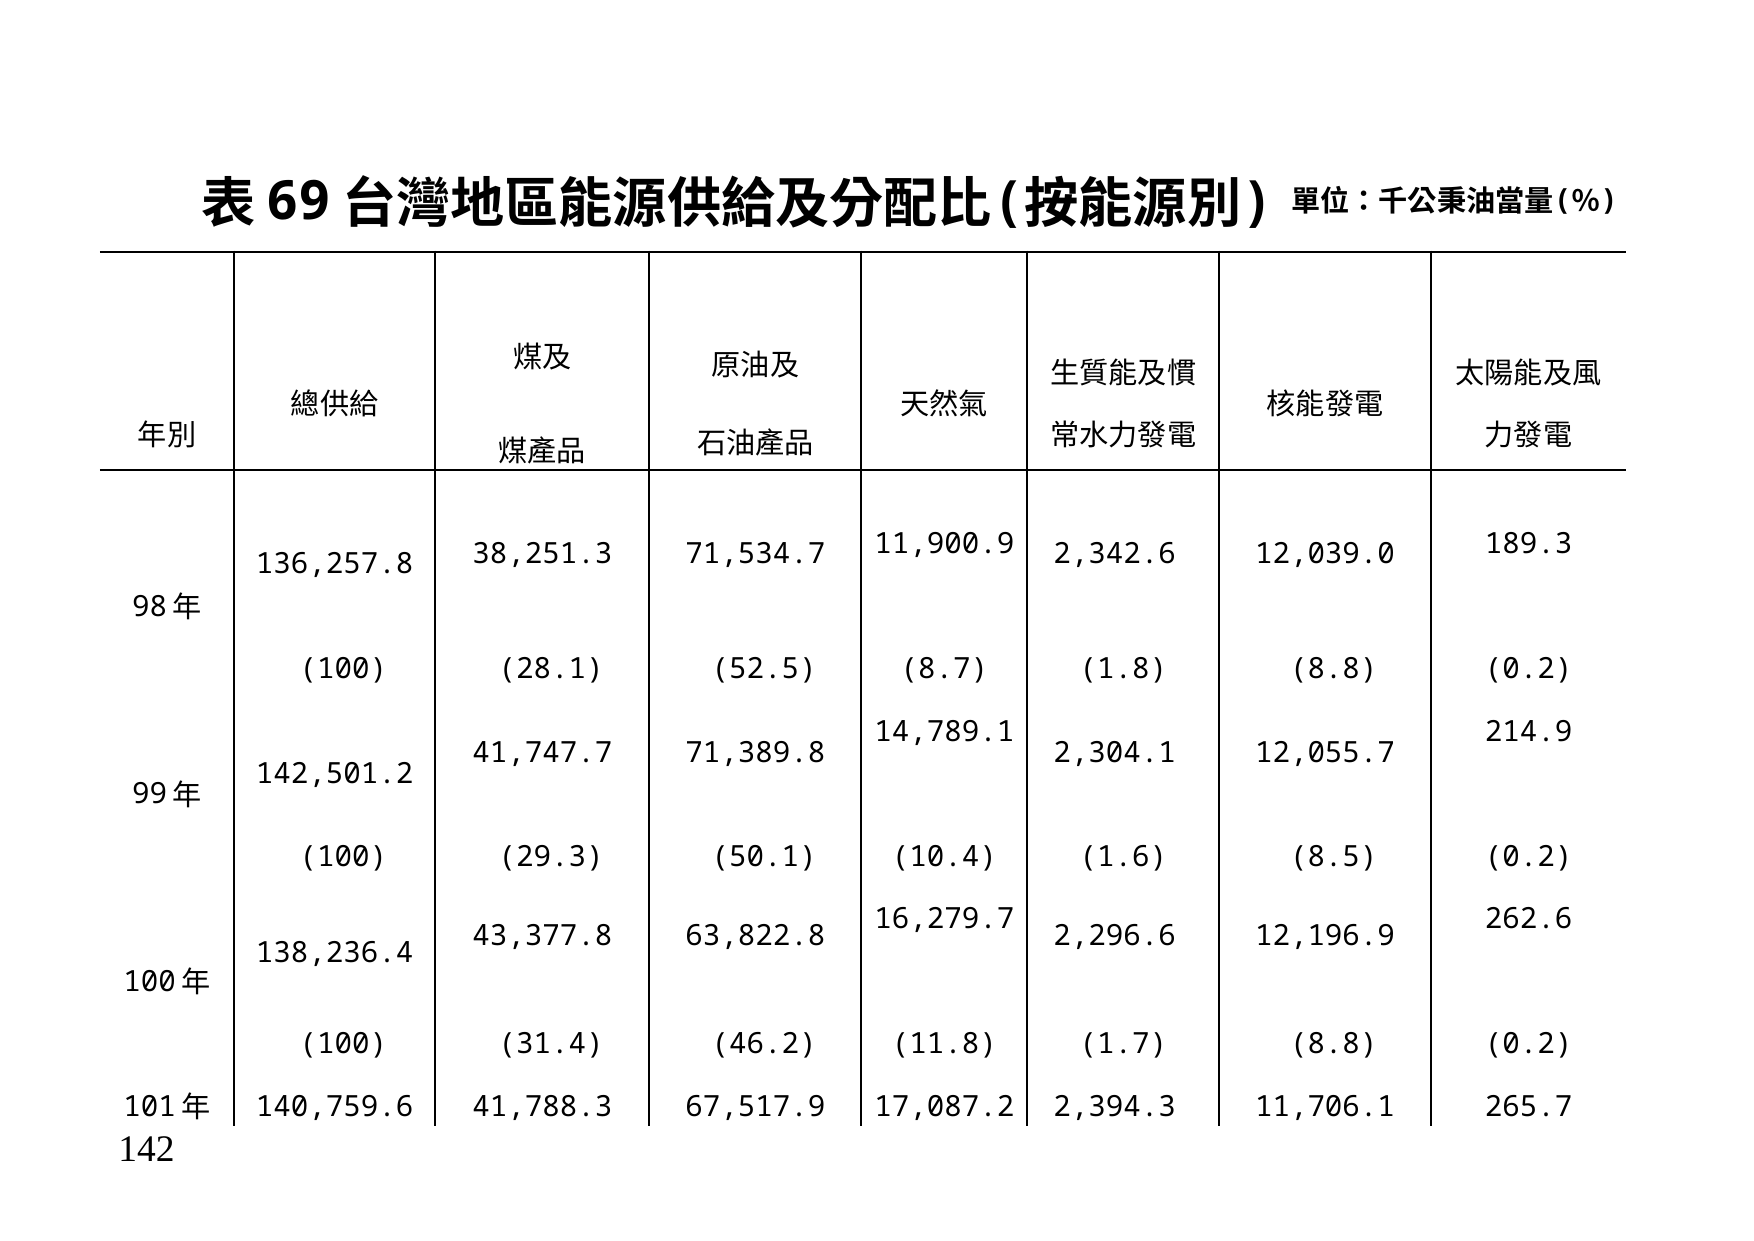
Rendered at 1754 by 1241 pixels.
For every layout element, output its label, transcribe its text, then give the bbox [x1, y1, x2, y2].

table_cell 189.3 [1432, 471, 1626, 583]
table_cell 2,342.6 [1028, 471, 1218, 583]
table_cell 99年 [100, 688, 233, 876]
table_cell (1.7) [1028, 972, 1218, 1063]
table_cell 100年 [100, 876, 233, 1063]
table_cell 38,251.3 [436, 471, 648, 583]
table_header 煤及 煤產品 [436, 253, 648, 469]
table_header 總供給 [235, 253, 434, 469]
table_cell (50.1) [650, 793, 860, 876]
table_cell (0.2) [1432, 583, 1626, 688]
table_cell 71,534.7 [650, 471, 860, 583]
table_cell (8.8) [1220, 583, 1430, 688]
table_cell 41,747.7 [436, 688, 648, 793]
table_cell (0.2) [1432, 972, 1626, 1063]
table_cell (10.4) [862, 793, 1026, 876]
table_cell (100) [235, 583, 434, 688]
subtitle 表69台灣地區能源供給及分配比(按能源別) 單位：千公秉油當量(％) [118, 126, 1636, 251]
table_cell 98年 [100, 471, 233, 688]
table_cell 138,236.4 [235, 876, 434, 972]
table_cell (1.8) [1028, 583, 1218, 688]
table_cell (8.5) [1220, 793, 1430, 876]
table_cell (1.6) [1028, 793, 1218, 876]
table_cell 12,039.0 [1220, 471, 1430, 583]
table_cell (28.1) [436, 583, 648, 688]
table_cell 16,279.7 [862, 876, 1026, 972]
table_cell 63,822.8 [650, 876, 860, 972]
table_cell 2,296.6 [1028, 876, 1218, 972]
table_cell (11.8) [862, 972, 1026, 1063]
table_cell 14,789.1 [862, 688, 1026, 793]
table_cell 12,196.9 [1220, 876, 1430, 972]
table_cell 17,087.2 [862, 1063, 1026, 1126]
table_cell 12,055.7 [1220, 688, 1430, 793]
table_cell 41,788.3 [436, 1063, 648, 1126]
table_cell 11,900.9 [862, 471, 1026, 583]
table_cell 140,759.6 [235, 1063, 434, 1126]
table_header 天然氣 [862, 253, 1026, 469]
table_cell 142,501.2 [235, 688, 434, 793]
table_cell 136,257.8 [235, 471, 434, 583]
table_cell (100) [235, 972, 434, 1063]
table_header 核能發電 [1220, 253, 1430, 469]
table_cell (31.4) [436, 972, 648, 1063]
table_cell 101年 [100, 1063, 233, 1126]
table_cell 2,394.3 [1028, 1063, 1218, 1126]
table_cell (8.8) [1220, 972, 1430, 1063]
table_cell 2,304.1 [1028, 688, 1218, 793]
table_header 太陽能及風力發電 [1432, 253, 1626, 469]
table_cell (8.7) [862, 583, 1026, 688]
table_cell (46.2) [650, 972, 860, 1063]
table_header 年別 [100, 253, 233, 469]
table_cell 43,377.8 [436, 876, 648, 972]
table_cell 265.7 [1432, 1063, 1626, 1126]
table_cell 11,706.1 [1220, 1063, 1430, 1126]
table_cell 262.6 [1432, 876, 1626, 972]
table_cell 214.9 [1432, 688, 1626, 793]
table_cell 71,389.8 [650, 688, 860, 793]
table_cell (0.2) [1432, 793, 1626, 876]
table_cell (29.3) [436, 793, 648, 876]
table_cell (52.5) [650, 583, 860, 688]
table_header 原油及 石油產品 [650, 253, 860, 469]
table_cell (100) [235, 793, 434, 876]
table_cell 67,517.9 [650, 1063, 860, 1126]
table_header 生質能及慣常水力發電 [1028, 253, 1218, 469]
